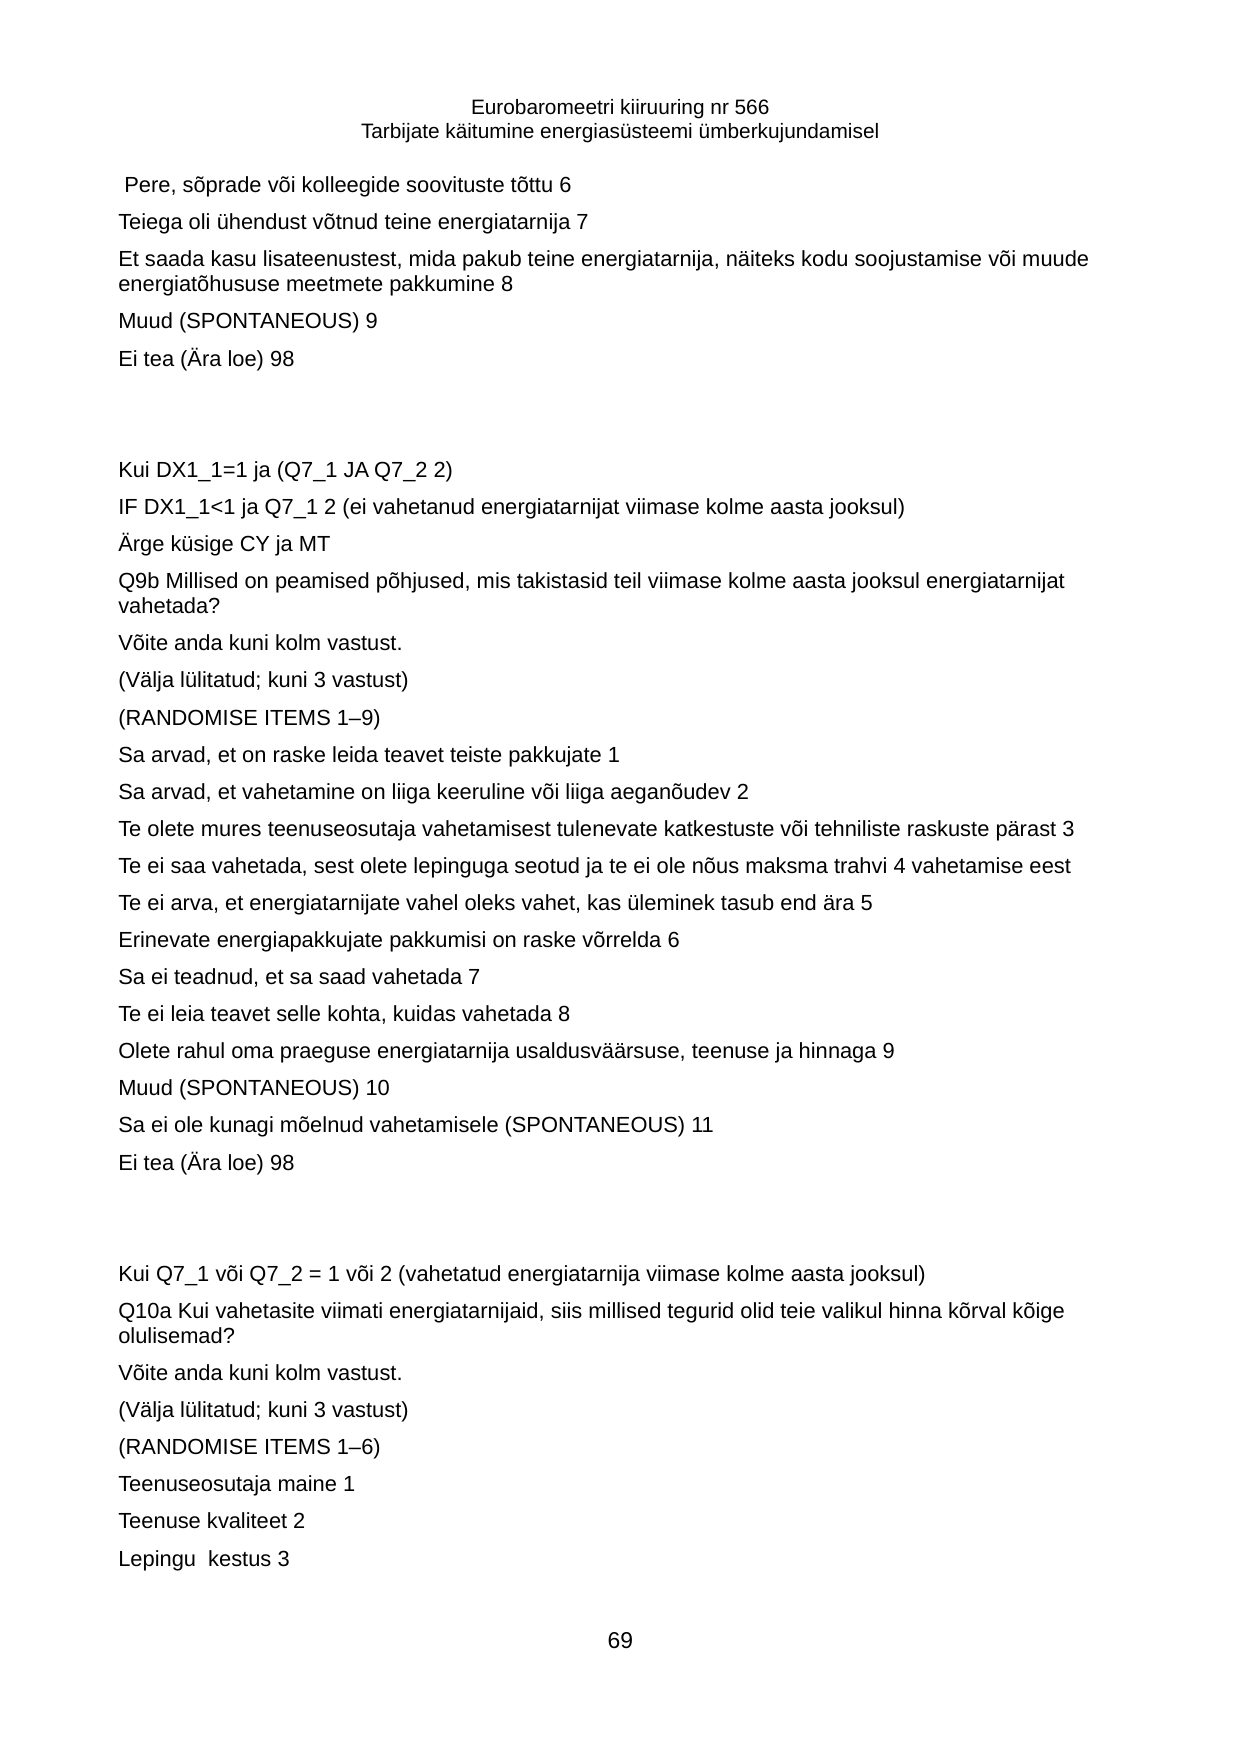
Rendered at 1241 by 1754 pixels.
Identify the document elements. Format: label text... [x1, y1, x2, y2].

text Sa ei teadnud, et sa saad vahetada 7 [118, 964, 1122, 989]
text Teenuse kvaliteet 2 [118, 1508, 1122, 1533]
text Sa arvad, et on raske leida teavet teiste pakkujate 1 [118, 741, 1122, 767]
text Lepingu kestus 3 [118, 1545, 1122, 1571]
text Q10a Kui vahetasite viimati energiatarnijaid, siis millised tegurid olid teie valikul hinna kõrval kõige olulisemad? [118, 1298, 1122, 1348]
text Kui Q7_1 või Q7_2 = 1 või 2 (vahetatud energiatarnija viimase kolme aasta jooksul) [118, 1261, 1122, 1286]
text Muud (SPONTANEOUS) 9 [118, 308, 1122, 333]
text (Välja lülitatud; kuni 3 vastust) [118, 1397, 1122, 1422]
text Olete rahul oma praeguse energiatarnija usaldusväärsuse, teenuse ja hinnaga 9 [118, 1038, 1122, 1063]
text Sa arvad, et vahetamine on liiga keeruline või liiga aeganõudev 2 [118, 778, 1122, 804]
text Q9b Millised on peamised põhjused, mis takistasid teil viimase kolme aasta jooksul energiatarnijat vahetada? [118, 568, 1122, 618]
text (RANDOMISE ITEMS 1–9) [118, 704, 1122, 729]
text Teenuseosutaja maine 1 [118, 1471, 1122, 1496]
text Teiega oli ühendust võtnud teine energiatarnija 7 [118, 209, 1122, 234]
text (Välja lülitatud; kuni 3 vastust) [118, 667, 1122, 692]
text (RANDOMISE ITEMS 1–6) [118, 1434, 1122, 1459]
text Kui DX1_1=1 ja (Q7_1 JA Q7_2 2) [118, 457, 1122, 482]
text IF DX1_1<1 ja Q7_1 2 (ei vahetanud energiatarnijat viimase kolme aasta jooksul) [118, 494, 1122, 519]
text Et saada kasu lisateenustest, mida pakub teine energiatarnija, näiteks kodu soojustamise või muude energiatõhususe meetmete pakkumine 8 [118, 246, 1122, 296]
text Pere, sõprade või kolleegide soovituste tõttu 6 [118, 172, 1122, 197]
text Sa ei ole kunagi mõelnud vahetamisele (SPONTANEOUS) 11 [118, 1112, 1122, 1137]
text Erinevate energiapakkujate pakkumisi on raske võrrelda 6 [118, 927, 1122, 952]
text Võite anda kuni kolm vastust. [118, 630, 1122, 655]
text Te olete mures teenuseosutaja vahetamisest tulenevate katkestuste või tehniliste raskuste pärast 3 [118, 816, 1122, 841]
text Ei tea (Ära loe) 98 [118, 345, 1122, 371]
text Võite anda kuni kolm vastust. [118, 1360, 1122, 1385]
text Te ei saa vahetada, sest olete lepinguga seotud ja te ei ole nõus maksma trahvi 4 vahetamise eest [118, 853, 1122, 878]
text Muud (SPONTANEOUS) 10 [118, 1075, 1122, 1100]
text Ärge küsige CY ja MT [118, 531, 1122, 556]
text Te ei arva, et energiatarnijate vahel oleks vahet, kas üleminek tasub end ära 5 [118, 890, 1122, 915]
text Ei tea (Ära loe) 98 [118, 1149, 1122, 1174]
text Te ei leia teavet selle kohta, kuidas vahetada 8 [118, 1001, 1122, 1026]
